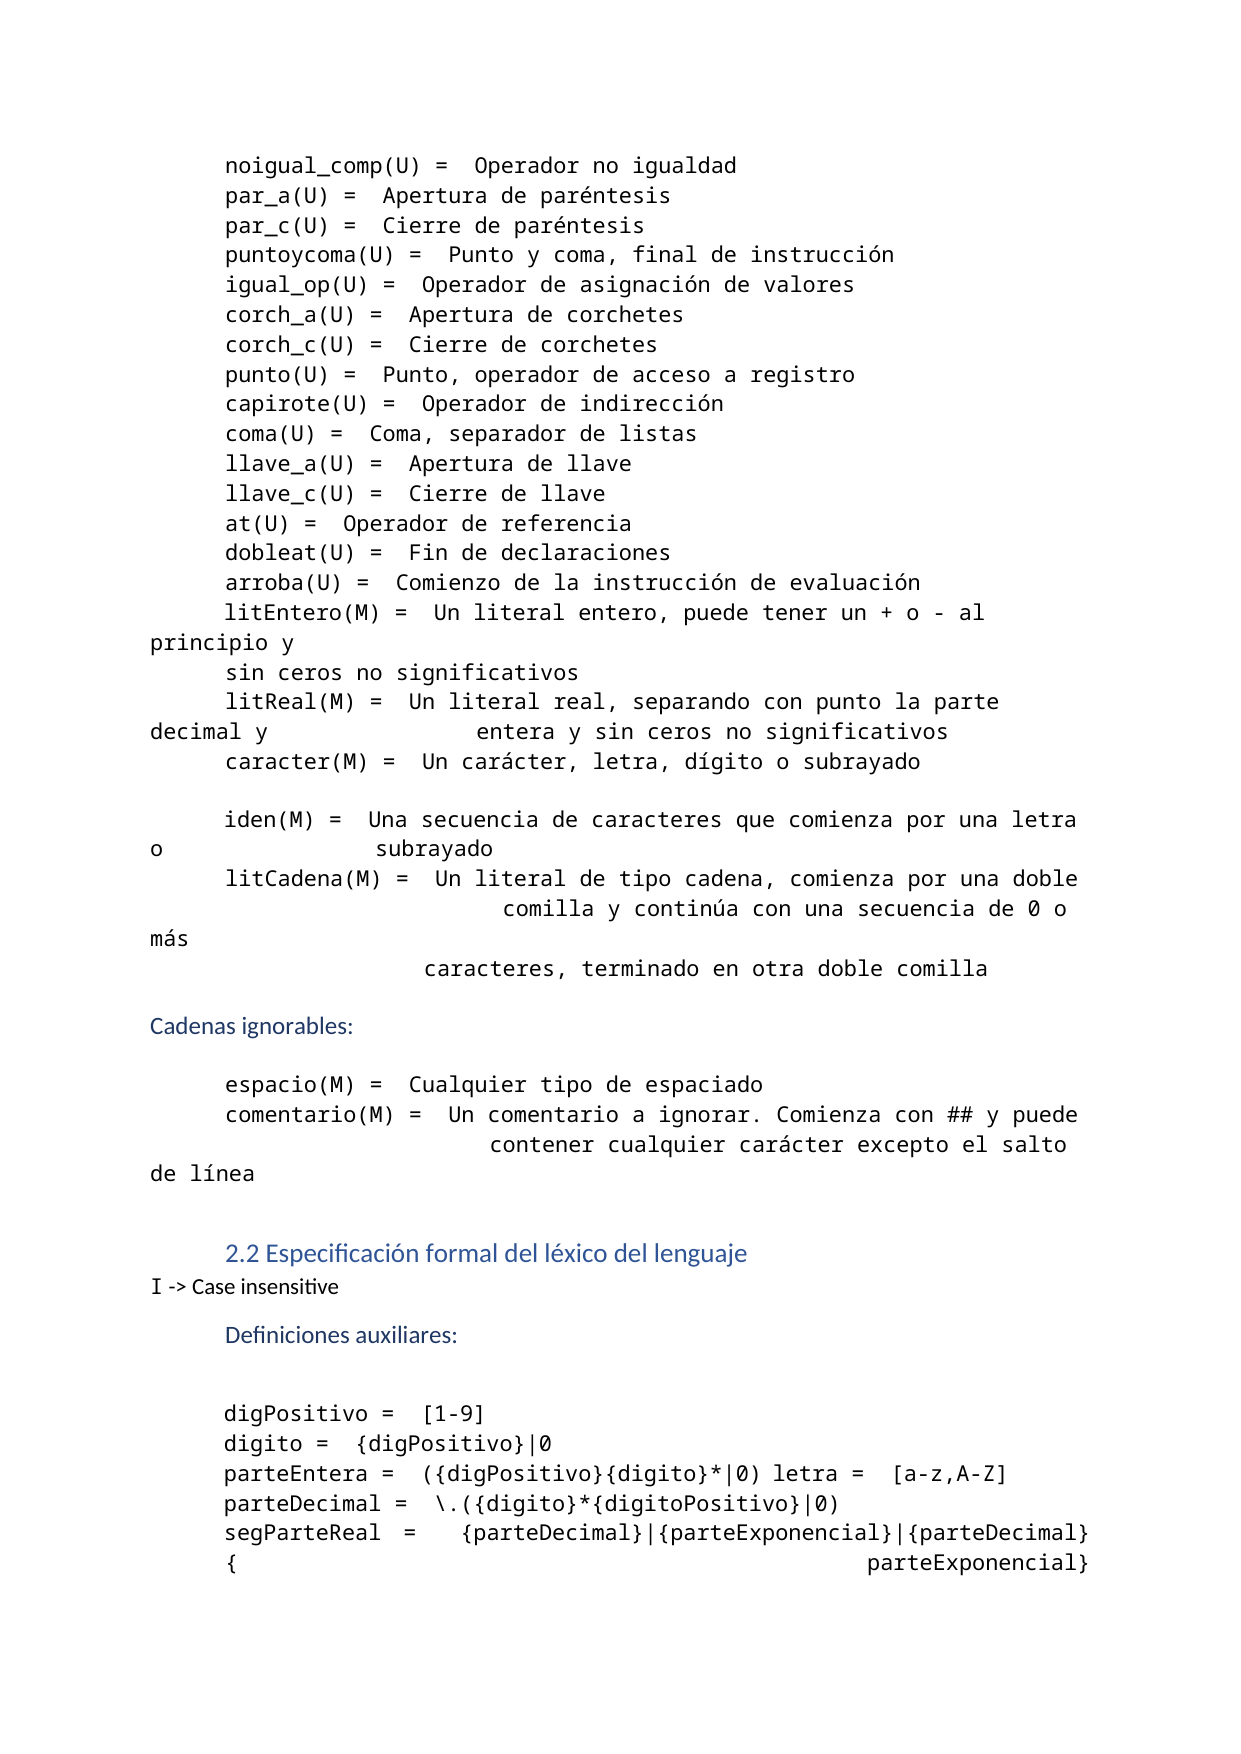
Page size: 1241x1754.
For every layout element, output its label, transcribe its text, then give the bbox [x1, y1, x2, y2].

text Cadenas ignorables: [150, 1010, 1090, 1041]
text iden(M) = Una secuencia de caracteres que comienza por una letra o subrayado litCadena(M) = Un literal de tipo cadena, comienza por una doble comilla y continúa con una secuencia de 0 o más [150, 804, 1090, 953]
list 2.2 Especificación formal del léxico del lenguaje [150, 1236, 1090, 1269]
text digPositivo = [1-9] digito = {digPositivo}|0 parteEntera = ({digPositivo}{digito}*|0) letra = [a-z,A-Z] [224, 1398, 1090, 1488]
text segParteReal = {parteDecimal}|{parteExponencial}|{parteDecimal} { parteExponencial} [150, 1517, 1090, 1577]
text litEntero(M) = Un literal entero, puede tener un + o - al principio y sin ceros no significativos litReal(M) = Un literal real, separando con punto la parte decimal y entera y sin ceros no significativos caracter(M) = Un carácter, letra, dígito o subrayado [150, 597, 1090, 804]
list Definiciones auxiliares: [150, 1319, 1090, 1350]
text I -> Case insensitive [150, 1271, 1090, 1301]
text caracteres, terminado en otra doble comilla [371, 953, 1090, 1010]
text noigual_comp(U) = Operador no igualdad par_a(U) = Apertura de paréntesis par_c(U) = Cierre de paréntesis puntoycoma(U) = Punto y coma, final de instrucción igual_op(U) = Operador de asignación de valores corch_a(U) = Apertura de corchetes corch_c(U) = Cierre de corchetes punto(U) = Punto, operador de acceso a registro capirote(U) = Operador de indirección coma(U) = Coma, separador de listas llave_a(U) = Apertura de llave llave_c(U) = Cierre de llave at(U) = Operador de referencia dobleat(U) = Fin de declaraciones arroba(U) = Comienzo de la instrucción de evaluación [150, 150, 1090, 597]
text parteDecimal = \.({digito}*{digitoPositivo}|0) [150, 1488, 1090, 1517]
text espacio(M) = Cualquier tipo de espaciado comentario(M) = Un comentario a ignorar. Comienza con ## y puede contener cualquier carácter excepto el salto de línea [150, 1041, 1090, 1188]
